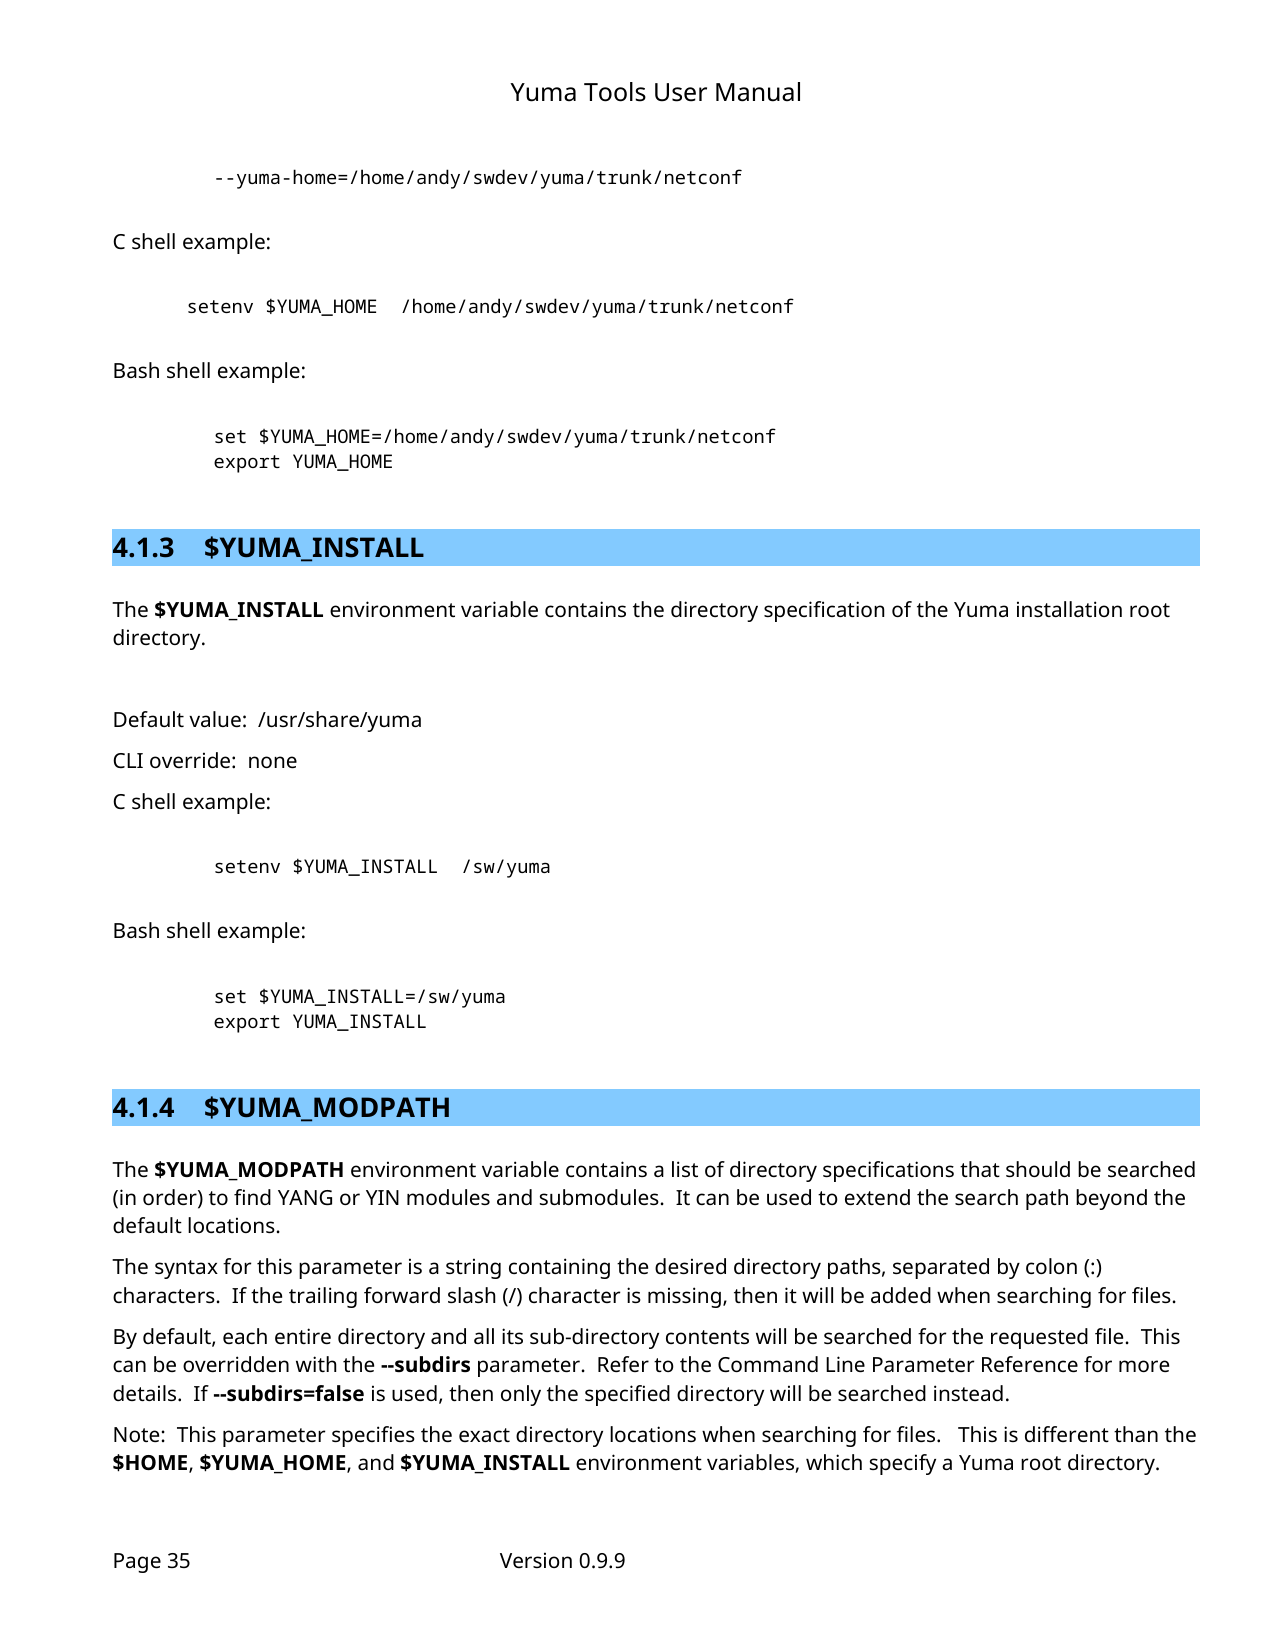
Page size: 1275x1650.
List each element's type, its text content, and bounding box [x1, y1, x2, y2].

text Bash shell example: [112, 357, 1200, 385]
text Default value: /usr/share/yuma [112, 705, 1200, 733]
text CLI override: none [112, 746, 1200, 774]
text Bash shell example: [112, 916, 1200, 945]
text The $YUMA_MODPATH environment variable contains a list of directory specifications that should be searched (in order) to find YANG or YIN modules and submodules. It can be used to extend the search path beyond the default locations. [112, 1155, 1200, 1240]
subtitle $YUMA_MODPATH [112, 1089, 1200, 1126]
text set $YUMA_HOME=/home/andy/swdev/yuma/trunk/netconf export YUMA_HOME [139, 397, 1200, 499]
text C shell example: [112, 787, 1200, 815]
text setenv $YUMA_HOME /home/andy/swdev/yuma/trunk/netconf [112, 268, 1200, 344]
subtitle $YUMA_INSTALL [112, 529, 1200, 566]
text C shell example: [112, 227, 1200, 256]
text setenv $YUMA_INSTALL /sw/yuma [139, 828, 1200, 904]
text By default, each entire directory and all its sub-directory contents will be searched for the requested file. This can be overridden with the --subdirs parameter. Refer to the Command Line Parameter Reference for more details. If --subdirs=false is used, then only the specified directory will be searched instead. [112, 1322, 1200, 1407]
text The $YUMA_INSTALL environment variable contains the directory specification of the Yuma installation root directory. [112, 595, 1200, 652]
text --yuma-home=/home/andy/swdev/yuma/trunk/netconf [139, 138, 1200, 215]
text The syntax for this parameter is a string containing the desired directory paths, separated by colon (:) characters. If the trailing forward slash (/) character is missing, then it will be added when searching for files. [112, 1252, 1200, 1309]
text set $YUMA_INSTALL=/sw/yuma export YUMA_INSTALL [139, 957, 1200, 1059]
text Note: This parameter specifies the exact directory locations when searching for files. This is different than the $HOME, $YUMA_HOME, and $YUMA_INSTALL environment variables, which specify a Yuma root directory. [112, 1420, 1200, 1477]
